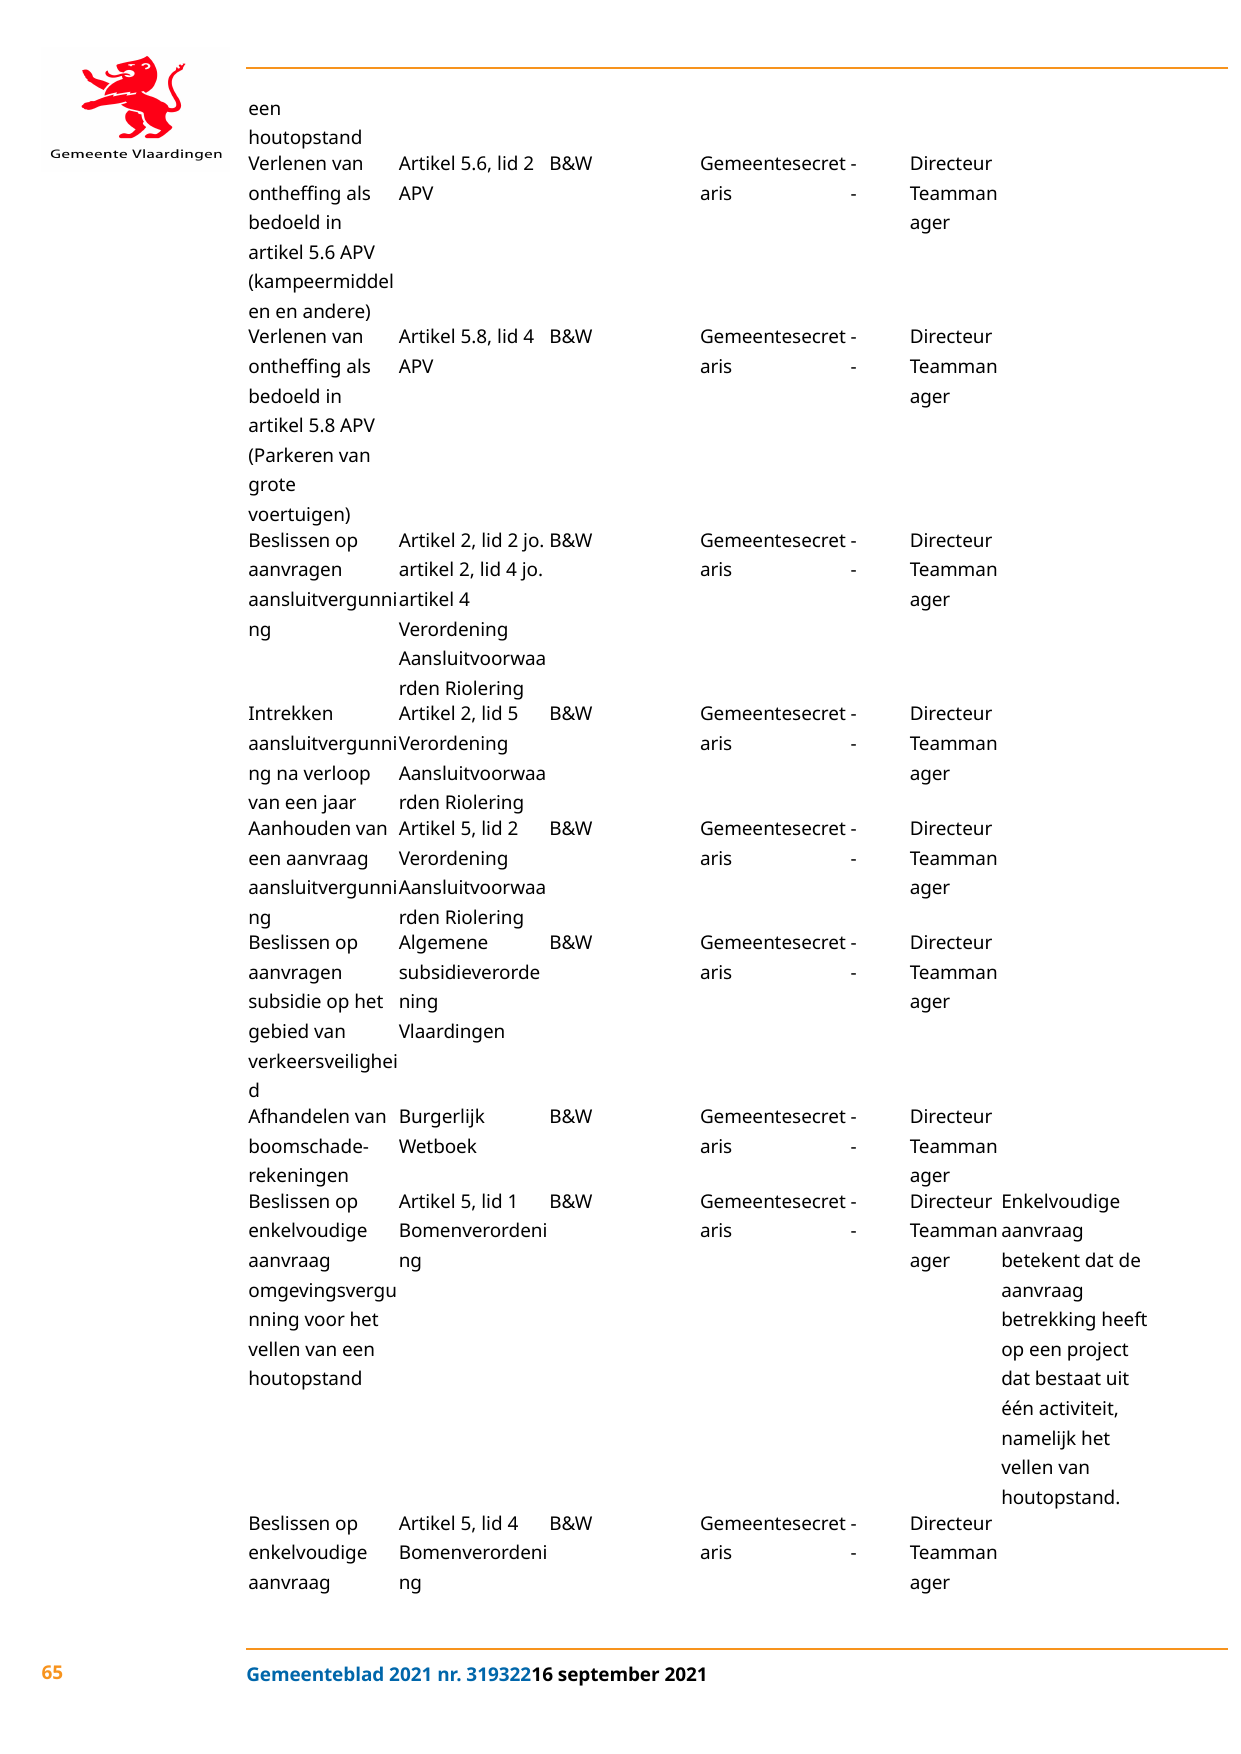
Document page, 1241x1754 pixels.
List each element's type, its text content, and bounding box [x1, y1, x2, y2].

table_cell Directeur Teammanager [850, 1510, 1001, 1594]
table_cell B&W [549, 150, 700, 324]
table_cell [1001, 150, 1152, 324]
table_cell Directeur Teammanager [850, 150, 1001, 324]
table_cell Gemeentesecretaris [700, 1103, 850, 1188]
table_cell [1001, 1103, 1152, 1188]
table_cell Gemeentesecretaris [700, 324, 850, 527]
table_cell [850, 95, 1001, 150]
table_cell Aanhouden van een aanvraag aansluitvergunning [248, 815, 398, 929]
table_cell B&W [549, 324, 700, 527]
table_cell Artikel 5, lid 2 Verordening Aansluitvoorwaarden Riolering [399, 815, 549, 929]
table_cell Artikel 2, lid 5 Verordening Aansluitvoorwaarden Riolering [399, 701, 549, 815]
table_cell Gemeentesecretaris [700, 527, 850, 701]
table_cell Verlenen van ontheffing als bedoeld in artikel 5.8 APV (Parkeren van grote voertuigen) [248, 324, 398, 527]
table_cell Gemeentesecretaris [700, 1510, 850, 1594]
table_cell Artikel 2, lid 2 jo. artikel 2, lid 4 jo. artikel 4 Verordening Aansluitvoorwaarden Riolering [399, 527, 549, 701]
table_cell [1001, 930, 1152, 1103]
table_cell B&W [549, 1510, 700, 1594]
table_cell B&W [549, 1188, 700, 1510]
table_cell Artikel 5, lid 4 Bomenverordening [399, 1510, 549, 1594]
table_cell [1001, 1510, 1152, 1594]
table_cell Directeur Teammanager [850, 1103, 1001, 1188]
table_cell [399, 95, 549, 150]
table_cell Directeur Teammanager [850, 701, 1001, 815]
table_cell B&W [549, 701, 700, 815]
picture [41, 47, 231, 172]
table_cell Afhandelen van boomschade- rekeningen [248, 1103, 398, 1188]
table_cell Gemeentesecretaris [700, 701, 850, 815]
table_cell [1001, 815, 1152, 929]
table_cell Burgerlijk Wetboek [399, 1103, 549, 1188]
table_cell Gemeentesecretaris [700, 815, 850, 929]
table_cell Gemeentesecretaris [700, 930, 850, 1103]
table_cell Directeur Teammanager [850, 324, 1001, 527]
table_cell Beslissen op aanvragen aansluitvergunning [248, 527, 398, 701]
table_cell Gemeentesecretaris [700, 1188, 850, 1510]
table_cell Beslissen op aanvragen subsidie op het gebied van verkeersveiligheid [248, 930, 398, 1103]
table_cell Directeur Teammanager [850, 930, 1001, 1103]
table_cell Intrekken aansluitvergunning na verloop van een jaar [248, 701, 398, 815]
table_cell Algemene subsidieverordening Vlaardingen [399, 930, 549, 1103]
table_cell Gemeentesecretaris [700, 150, 850, 324]
table_cell Verlenen van ontheffing als bedoeld in artikel 5.6 APV (kampeermiddelen en andere) [248, 150, 398, 324]
table_cell [700, 95, 850, 150]
table_cell een houtopstand [248, 95, 398, 150]
table_cell B&W [549, 815, 700, 929]
table_cell Beslissen op enkelvoudige aanvraag [248, 1510, 398, 1594]
table_cell B&W [549, 527, 700, 701]
table_cell [549, 95, 700, 150]
table_cell [1001, 701, 1152, 815]
table_cell [1001, 527, 1152, 701]
table_cell Enkelvoudige aanvraag betekent dat de aanvraag betrekking heeft op een project dat bestaat uit één activiteit, namelijk het vellen van houtopstand. [1001, 1188, 1152, 1510]
table_cell Artikel 5.6, lid 2 APV [399, 150, 549, 324]
table_cell Directeur Teammanager [850, 527, 1001, 701]
table_cell Artikel 5, lid 1 Bomenverordening [399, 1188, 549, 1510]
table_cell Artikel 5.8, lid 4 APV [399, 324, 549, 527]
table_cell [1001, 324, 1152, 527]
table_cell B&W [549, 930, 700, 1103]
table_cell B&W [549, 1103, 700, 1188]
table_cell Directeur Teammanager [850, 815, 1001, 929]
table_cell Directeur Teammanager [850, 1188, 1001, 1510]
table_cell Beslissen op enkelvoudige aanvraag omgevingsvergunning voor het vellen van een houtopstand [248, 1188, 398, 1510]
table_cell [1001, 95, 1152, 150]
